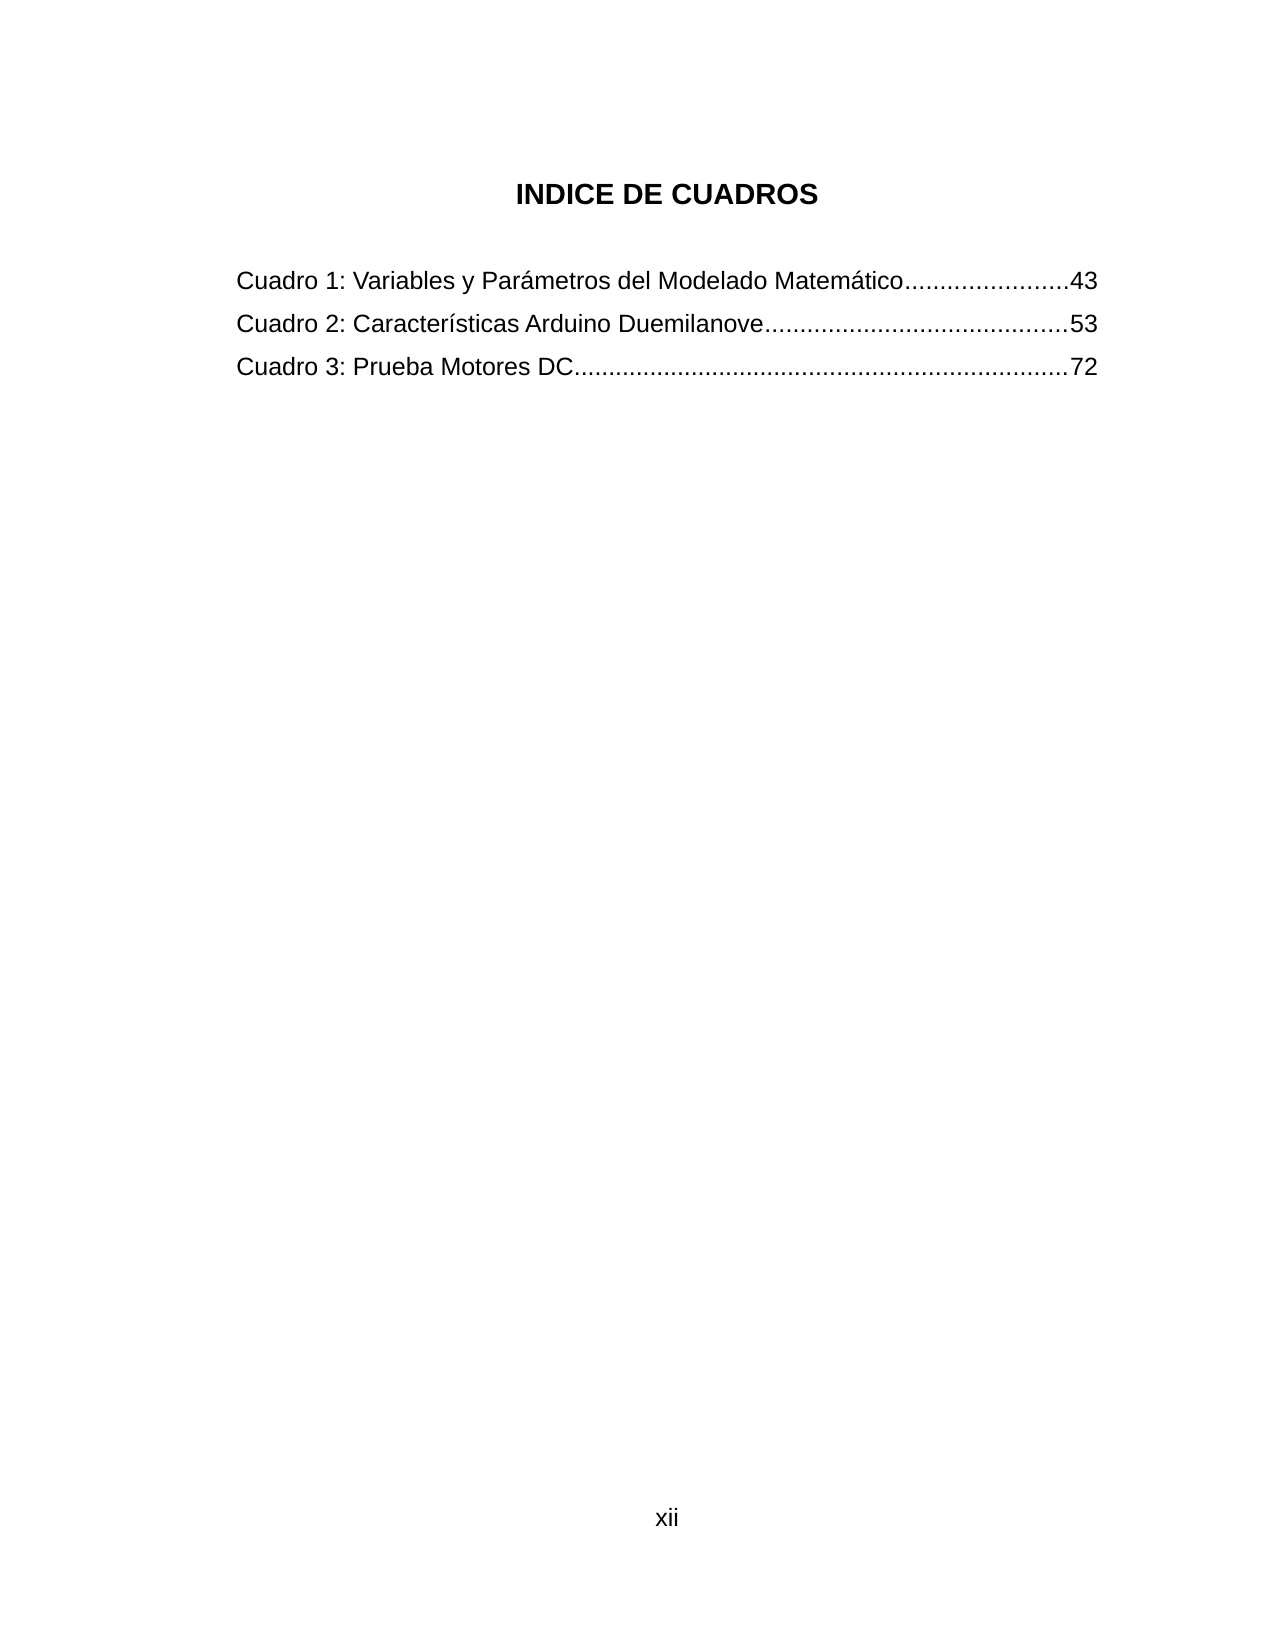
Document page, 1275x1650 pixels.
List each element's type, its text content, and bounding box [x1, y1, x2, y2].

text Cuadro 1: Variables y Parámetros del Modelado Matemático 43 [236, 266, 1098, 295]
subtitle INDICE DE CUADROS [236, 177, 1098, 211]
text Cuadro 3: Prueba Motores DC 72 [236, 352, 1098, 381]
text Cuadro 2: Características Arduino Duemilanove 53 [236, 309, 1098, 338]
